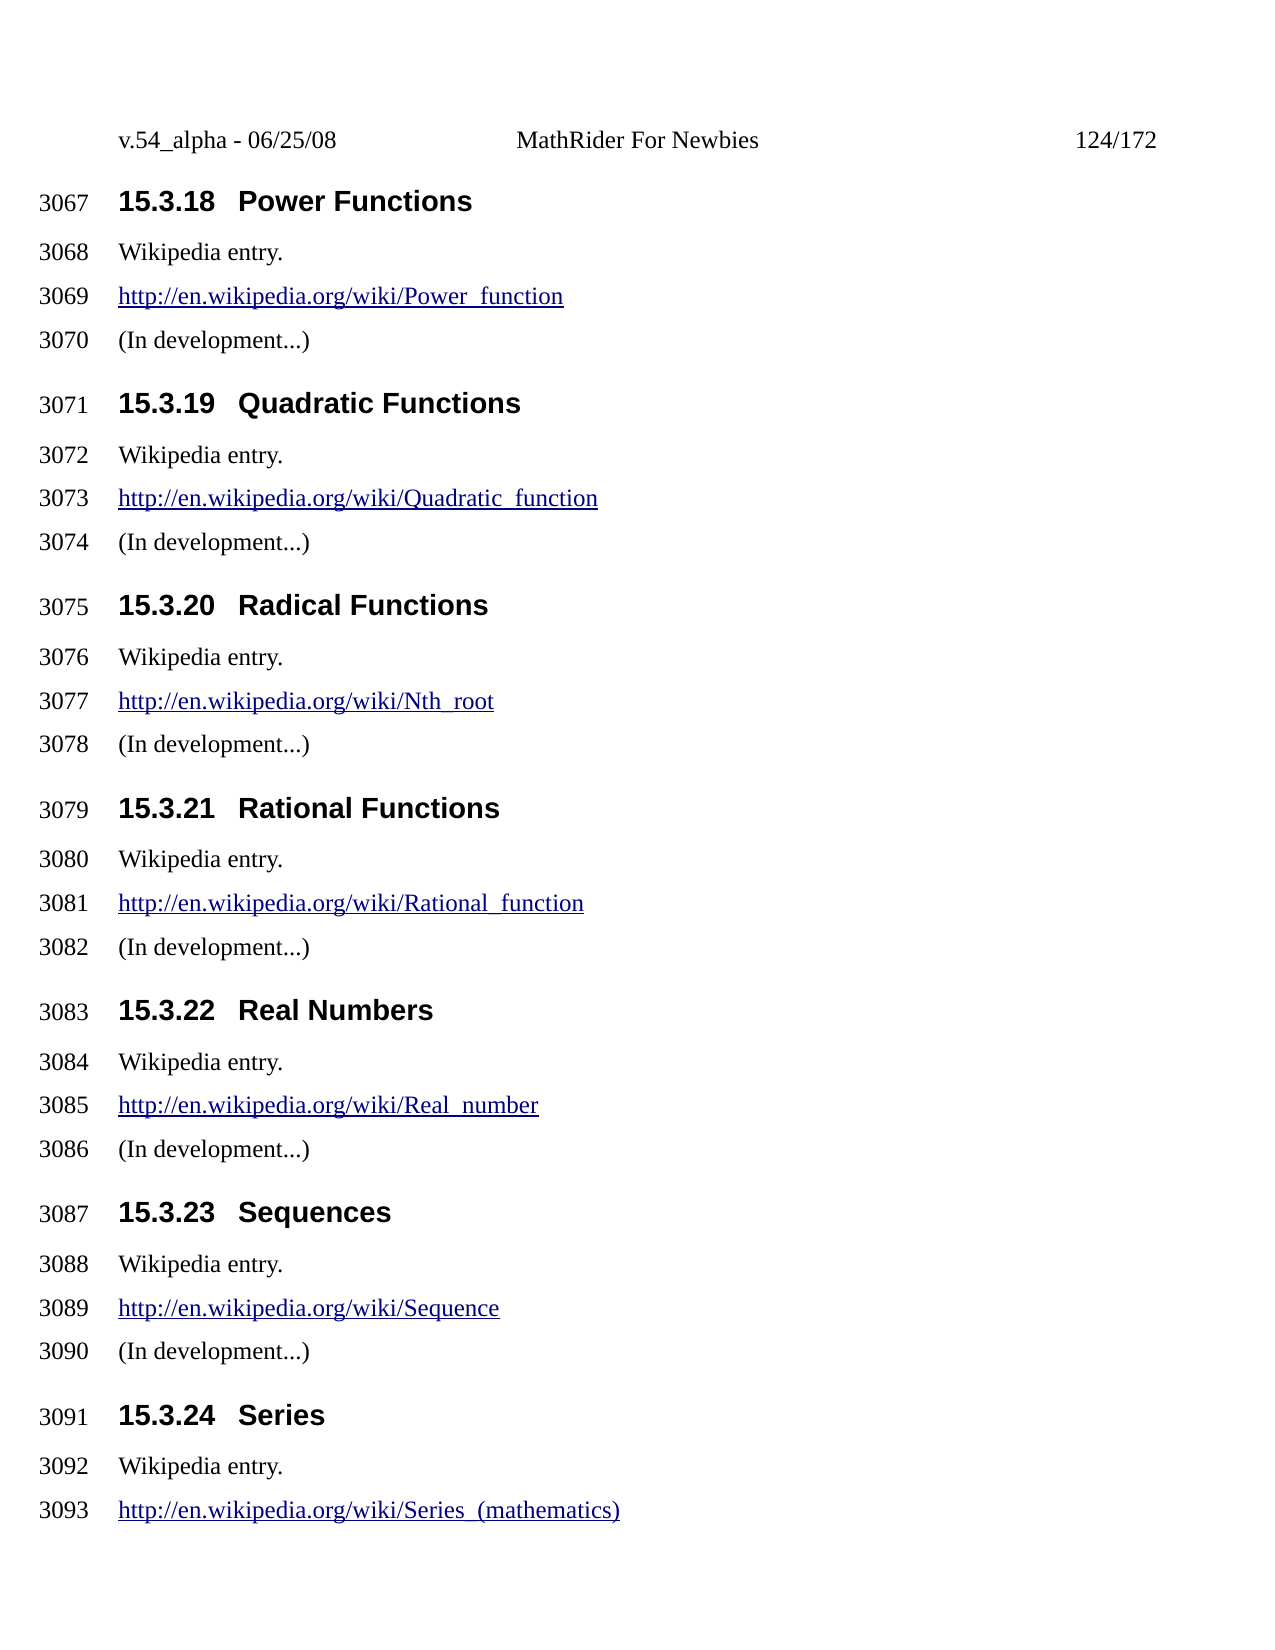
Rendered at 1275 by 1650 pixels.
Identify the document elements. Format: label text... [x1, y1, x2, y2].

text Wikipedia entry. [118, 844, 1157, 873]
subtitle Rational Functions [118, 791, 1157, 824]
text Wikipedia entry. [118, 237, 1157, 266]
text http://en.wikipedia.org/wiki/Nth_root [118, 686, 1157, 714]
text (In development...) [118, 527, 1157, 556]
text http://en.wikipedia.org/wiki/Rational_function [118, 888, 1157, 917]
text (In development...) [118, 1336, 1157, 1365]
subtitle Series [118, 1398, 1157, 1431]
text (In development...) [118, 325, 1157, 354]
text Wikipedia entry. [118, 1451, 1157, 1480]
subtitle Radical Functions [118, 588, 1157, 622]
subtitle Real Numbers [118, 993, 1157, 1027]
text Wikipedia entry. [118, 440, 1157, 468]
subtitle Sequences [118, 1195, 1157, 1229]
text (In development...) [118, 1134, 1157, 1163]
text (In development...) [118, 932, 1157, 961]
text http://en.wikipedia.org/wiki/Quadratic_function [118, 483, 1157, 512]
text http://en.wikipedia.org/wiki/Power_function [118, 281, 1157, 310]
text Wikipedia entry. [118, 642, 1157, 671]
subtitle Power Functions [118, 184, 1157, 217]
subtitle Quadratic Functions [118, 386, 1157, 420]
text (In development...) [118, 729, 1157, 758]
text http://en.wikipedia.org/wiki/Sequence [118, 1293, 1157, 1321]
text http://en.wikipedia.org/wiki/Real_number [118, 1090, 1157, 1119]
text Wikipedia entry. [118, 1047, 1157, 1075]
text http://en.wikipedia.org/wiki/Series_(mathematics) [118, 1495, 1157, 1524]
text Wikipedia entry. [118, 1249, 1157, 1278]
